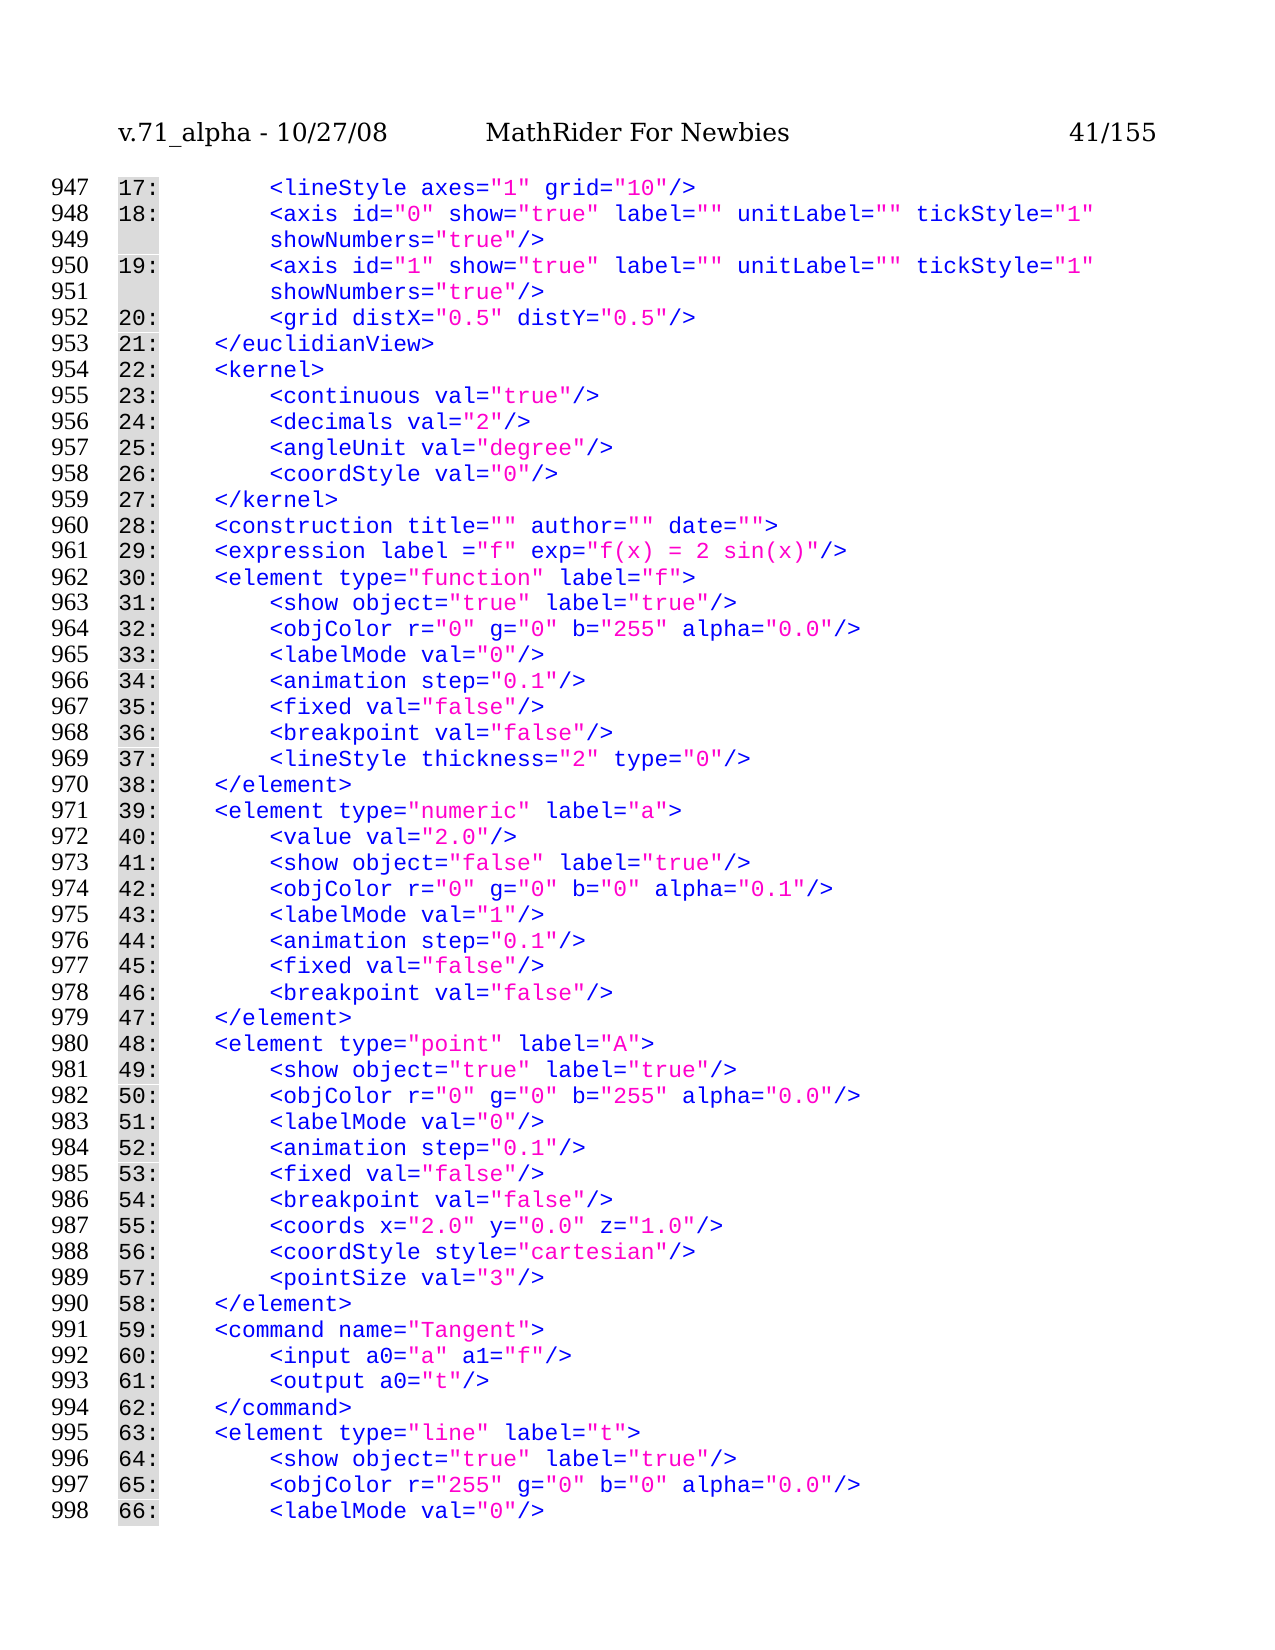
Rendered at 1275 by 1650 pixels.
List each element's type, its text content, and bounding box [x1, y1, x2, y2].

text 37: <lineStyle thickness="2" type="0"/> [118, 747, 1157, 773]
text 58: </element> [118, 1292, 1157, 1318]
text showNumbers="true"/> [118, 229, 1157, 254]
text 17: <lineStyle axes="1" grid="10"/> [118, 177, 1157, 203]
text 61: <output a0="t"/> [118, 1370, 1157, 1396]
text 26: <coordStyle val="0"/> [118, 462, 1157, 488]
text 53: <fixed val="false"/> [118, 1162, 1157, 1188]
text 64: <show object="true" label="true"/> [118, 1448, 1157, 1474]
text 27: </kernel> [118, 488, 1157, 514]
text 57: <pointSize val="3"/> [118, 1266, 1157, 1292]
text 44: <animation step="0.1"/> [118, 929, 1157, 955]
text 23: <continuous val="true"/> [118, 384, 1157, 410]
text 25: <angleUnit val="degree"/> [118, 436, 1157, 462]
text 29: <expression label ="f" exp="f(x) = 2 sin(x)"/> [118, 540, 1157, 566]
text 66: <labelMode val="0"/> [118, 1499, 1157, 1526]
text 40: <value val="2.0"/> [118, 825, 1157, 851]
text 32: <objColor r="0" g="0" b="255" alpha="0.0"/> [118, 618, 1157, 644]
text 55: <coords x="2.0" y="0.0" z="1.0"/> [118, 1214, 1157, 1240]
text 28: <construction title="" author="" date=""> [118, 514, 1157, 540]
text 48: <element type="point" label="A"> [118, 1033, 1157, 1059]
text 24: <decimals val="2"/> [118, 410, 1157, 436]
text 43: <labelMode val="1"/> [118, 903, 1157, 929]
text 33: <labelMode val="0"/> [118, 644, 1157, 669]
text 34: <animation step="0.1"/> [118, 669, 1157, 696]
text 54: <breakpoint val="false"/> [118, 1188, 1157, 1214]
text 31: <show object="true" label="true"/> [118, 592, 1157, 618]
text 52: <animation step="0.1"/> [118, 1136, 1157, 1162]
text 30: <element type="function" label="f"> [118, 566, 1157, 592]
text 45: <fixed val="false"/> [118, 955, 1157, 981]
text 19: <axis id="1" show="true" label="" unitLabel="" tickStyle="1" [118, 254, 1157, 281]
text 63: <element type="line" label="t"> [118, 1422, 1157, 1448]
text 42: <objColor r="0" g="0" b="0" alpha="0.1"/> [118, 877, 1157, 903]
text 35: <fixed val="false"/> [118, 696, 1157, 721]
text 18: <axis id="0" show="true" label="" unitLabel="" tickStyle="1" [118, 203, 1157, 229]
text 50: <objColor r="0" g="0" b="255" alpha="0.0"/> [118, 1084, 1157, 1111]
text 22: <kernel> [118, 358, 1157, 384]
text 62: </command> [118, 1396, 1157, 1422]
text 39: <element type="numeric" label="a"> [118, 799, 1157, 825]
text showNumbers="true"/> [118, 281, 1157, 306]
text 36: <breakpoint val="false"/> [118, 721, 1157, 747]
text 21: </euclidianView> [118, 332, 1157, 358]
text 49: <show object="true" label="true"/> [118, 1059, 1157, 1084]
text 46: <breakpoint val="false"/> [118, 981, 1157, 1007]
text 65: <objColor r="255" g="0" b="0" alpha="0.0"/> [118, 1474, 1157, 1499]
text 59: <command name="Tangent"> [118, 1318, 1157, 1344]
text 47: </element> [118, 1007, 1157, 1033]
text 20: <grid distX="0.5" distY="0.5"/> [118, 306, 1157, 332]
text 56: <coordStyle style="cartesian"/> [118, 1240, 1157, 1266]
text 41: <show object="false" label="true"/> [118, 851, 1157, 877]
text 51: <labelMode val="0"/> [118, 1111, 1157, 1136]
text 60: <input a0="a" a1="f"/> [118, 1344, 1157, 1370]
text 38: </element> [118, 773, 1157, 799]
